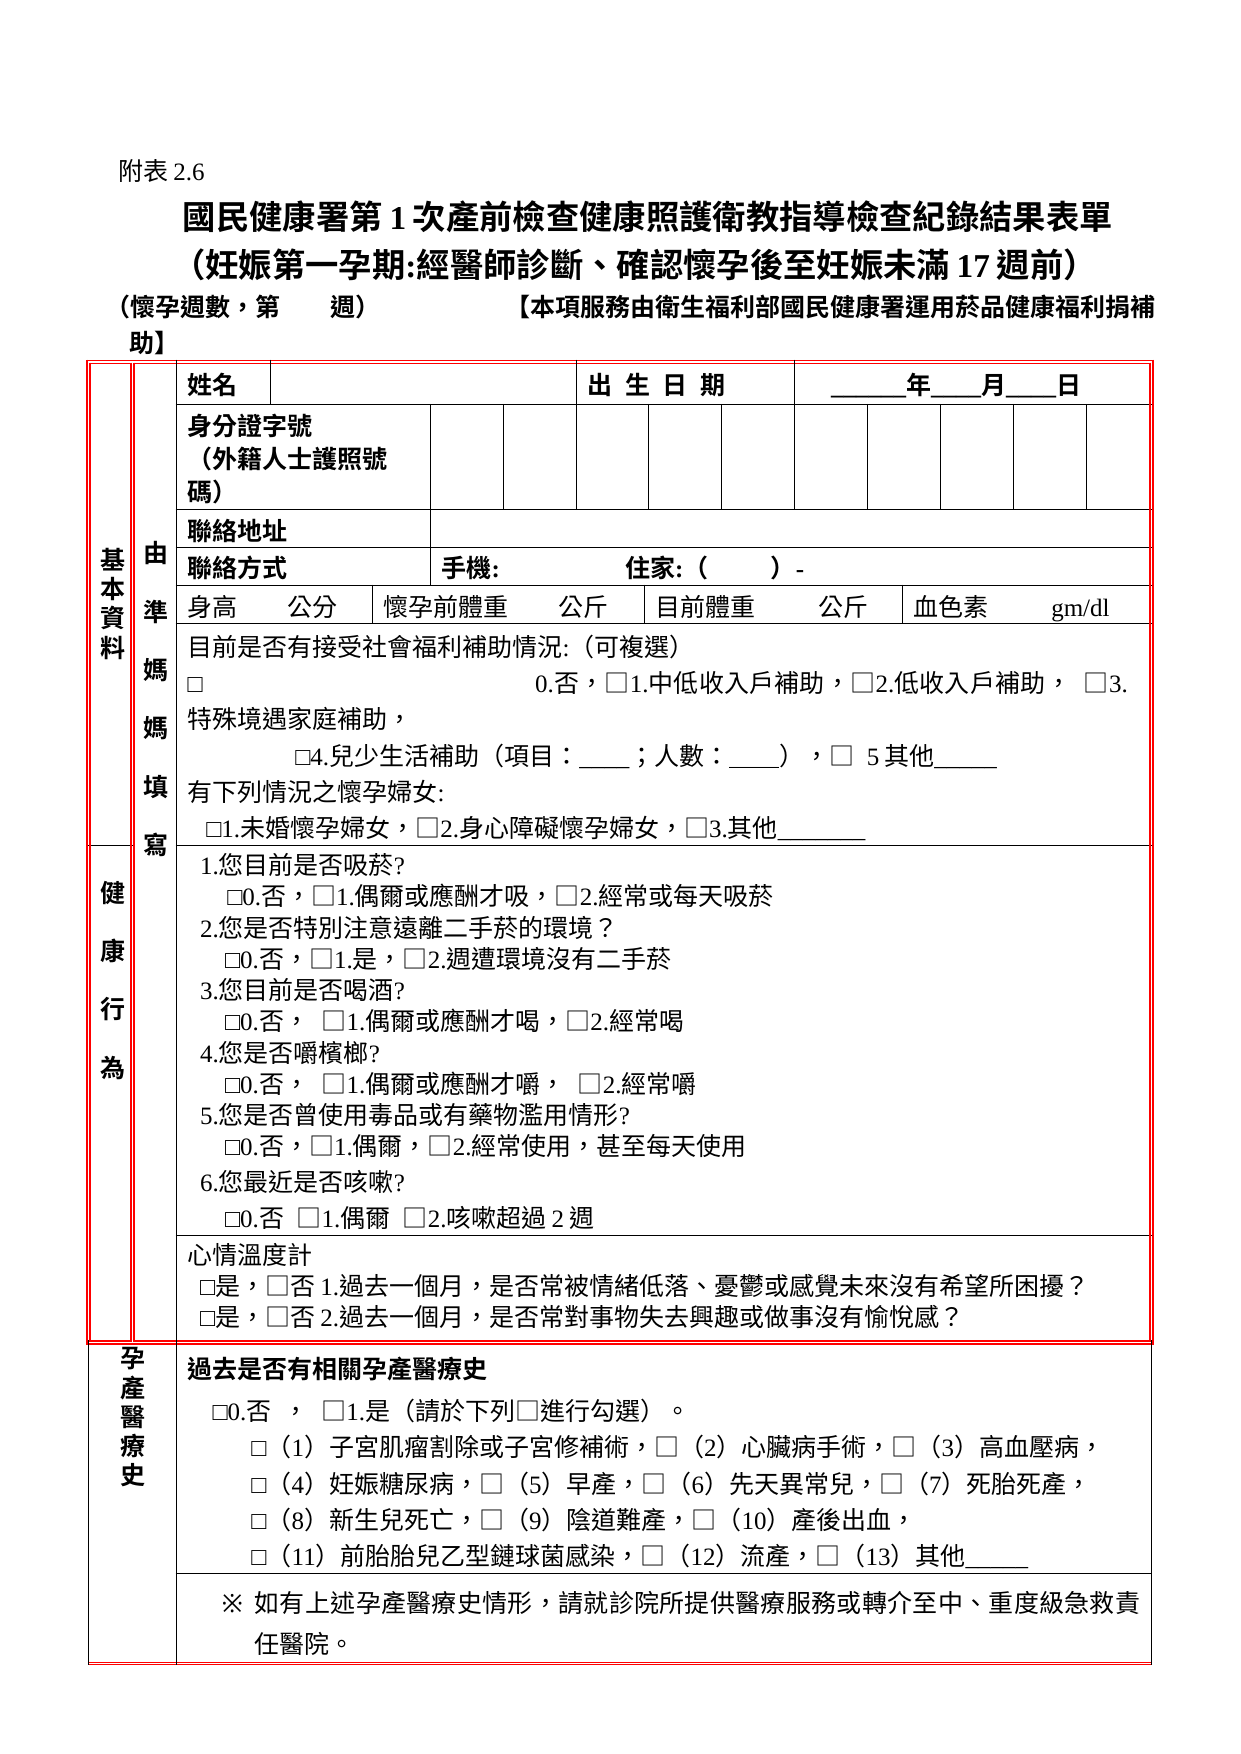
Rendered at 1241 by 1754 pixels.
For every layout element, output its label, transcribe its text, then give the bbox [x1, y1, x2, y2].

table_cell [1087, 405, 1149, 508]
table_cell 懷孕前體重 公斤 [373, 586, 644, 623]
table_header 出 生 日 期 [577, 364, 794, 404]
table_header 由 準 媽 媽 填 寫 [135, 364, 176, 1340]
table_header [271, 364, 576, 404]
text （懷孕週數，第 週） 【本項服務由衛生福利部國民健康署運用菸品健康福利捐補助】 [106, 287, 1177, 359]
table_cell 手機: 住家:（ ）- [431, 548, 1149, 584]
table_cell 健 康 行 為 [91, 846, 130, 1340]
table_cell [431, 405, 503, 508]
table_cell [649, 405, 721, 508]
table_cell 身分證字號 （外籍人士護照號碼） [177, 405, 430, 508]
table_cell 心情溫度計 □是，□否1.過去一個月，是否常被情緒低落、憂鬱或感覺未來沒有希望所困擾？ □是，□否2.過去一個月，是否常對事物失去興趣或做事沒有愉悅感？ [177, 1236, 1149, 1340]
table_cell 過去是否有相關孕產醫療史 □0.否 ， □1.是（請於下列□進行勾選）。 □（1）子宮肌瘤割除或子宮修補術，□（2）心臟病手術，□（3）高血壓病， □（4）妊娠糖尿病，□（5）早產，□（6）先天異常兒，□（7）死胎死產， □（8）新生兒死亡，□（9）陰道難產，□（10）產後出血， □（11）前胎胎兒乙型鏈球菌感染，□（12）流產，□（13）其他_____ [177, 1345, 1151, 1573]
table_cell [431, 510, 1149, 547]
text 附表2.6 [118, 138, 1122, 191]
table_cell 身高 公分 [177, 586, 372, 623]
table_cell 聯絡地址 [177, 510, 430, 547]
table_cell 1.您目前是否吸菸? □0.否，□1.偶爾或應酬才吸，□2.經常或每天吸菸 2.您是否特別注意遠離二手菸的環境？ □0.否，□1.是，□2.週遭環境沒有二手菸 3.您目前是否喝酒? □0.否， □1.偶爾或應酬才喝，□2.經常喝 4.您是否嚼檳榔? □0.否， □1.偶爾或應酬才嚼， □2.經常嚼 5.您是否曾使用毒品或有藥物濫用情形? □0.否，□1.偶爾，□2.經常使用，甚至每天使用 6.您最近是否咳嗽? □0.否 □1.偶爾 □2.咳嗽超過2週 [177, 846, 1149, 1234]
text （妊娠第一孕期:經醫師診斷、確認懷孕後至妊娠未滿17週前） [106, 239, 1177, 287]
text 國民健康署第1次產前檢查健康照護衛教指導檢查紀錄結果表單 [118, 191, 1177, 239]
table_cell 如有上述孕產醫療史情形，請就診院所提供醫療服務或轉介至中、重度級急救責任醫院。 [177, 1574, 1151, 1662]
table_header 基本資料 [91, 364, 130, 845]
table_cell [577, 405, 648, 508]
table_cell 孕產醫療史 [89, 1345, 176, 1662]
table_cell [504, 405, 576, 508]
table_cell [1014, 405, 1086, 508]
table_cell 目前是否有接受社會福利補助情況:（可複選） 0.否，□1.中低收入戶補助，□2.低收入戶補助， □3.特殊境遇家庭補助， □4.兒少生活補助（項目：____；人數：＿＿），□ 5其他_____ 有下列情況之懷孕婦女: □1.未婚懷孕婦女，□2.身心障礙懷孕婦女，□3.其他_______ [177, 624, 1149, 845]
table_header ______年____月____日 [795, 364, 1149, 404]
table_cell [941, 405, 1013, 508]
table_cell 目前體重 公斤 [645, 586, 902, 623]
table_cell 血色素 gm/dl [903, 586, 1149, 623]
table_cell [868, 405, 940, 508]
table_cell [795, 405, 867, 508]
table_header 姓名 [177, 364, 270, 404]
table_cell 聯絡方式 [177, 548, 430, 584]
table_cell [722, 405, 794, 508]
